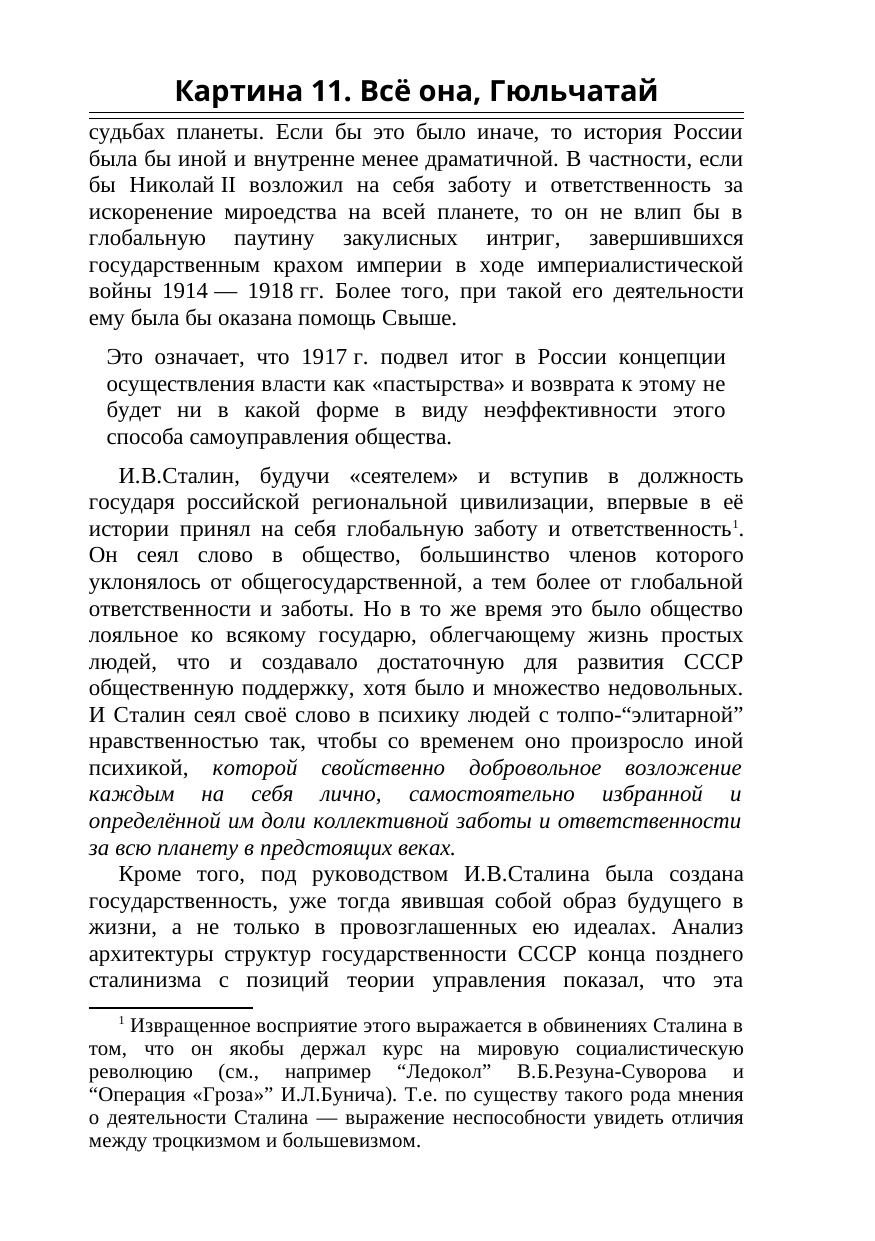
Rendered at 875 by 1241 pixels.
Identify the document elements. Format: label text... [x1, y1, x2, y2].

text Это означает, что 1917 г. подвел итог в России концепции осуществления власти как «пастырства» и возврата к этому не будет ни в какой форме в виду неэффективности этого способа самоуправления общества. [106, 343, 726, 449]
text судьбах планеты. Если бы это было иначе, то история России была бы иной и внутренне менее драматичной. В частности, если бы Николай II возложил на себя заботу и ответственность за искоренение мироедства на всей планете, то он не влип бы в глобальную паутину закулисных интриг, завершившихся государственным крахом империи в ходе империалистической войны 1914 — 1918 гг. Более того, при такой его деятельности ему была бы оказана помощь Свыше. [89, 119, 744, 330]
text Кроме того, под руководством И.В.Сталина была создана государственность, уже тогда явившая собой образ будущего в жизни, а не только в провозглашенных ею идеалах. Анализ архитектуры структур государственности СССР конца позднего сталинизма с позиций теории управления показал, что эта [89, 860, 744, 993]
text Извращенное восприятие этого выражается в обвинениях Сталина в том, что он якобы держал курс на мировую социалистическую революцию (см., например “Ледокол” В.Б.Резуна-Суворова и “Операция «Гроза»” И.Л.Бунича). Т.е. по существу такого рода мнения о деятельности Сталина — выражение неспособности увидеть отличия между троцкизмом и большевизмом. [89, 1014, 744, 1152]
text И.В.Сталин, будучи «сеятелем» и вступив в должность государя российской региональной цивилизации, впервые в её истории принял на себя глобальную заботу и ответственность. Он сеял слово в общество, большинство членов которого уклонялось от общегосударственной, а тем более от глобальной ответственности и заботы. Но в то же время это было общество лояльное ко всякому государю, облегчающему жизнь простых людей, что и создавало достаточную для развития СССР общественную поддержку, хотя было и множество недовольных. И Сталин сеял своё слово в психику людей с толпо-“элитарной” нравственностью так, чтобы со временем оно произросло иной психикой, которой свойственно добровольное возложение каждым на себя лично, самостоятельно избранной и определённой им доли коллективной заботы и ответственности за всю планету в предстоящих веках. [89, 462, 744, 860]
